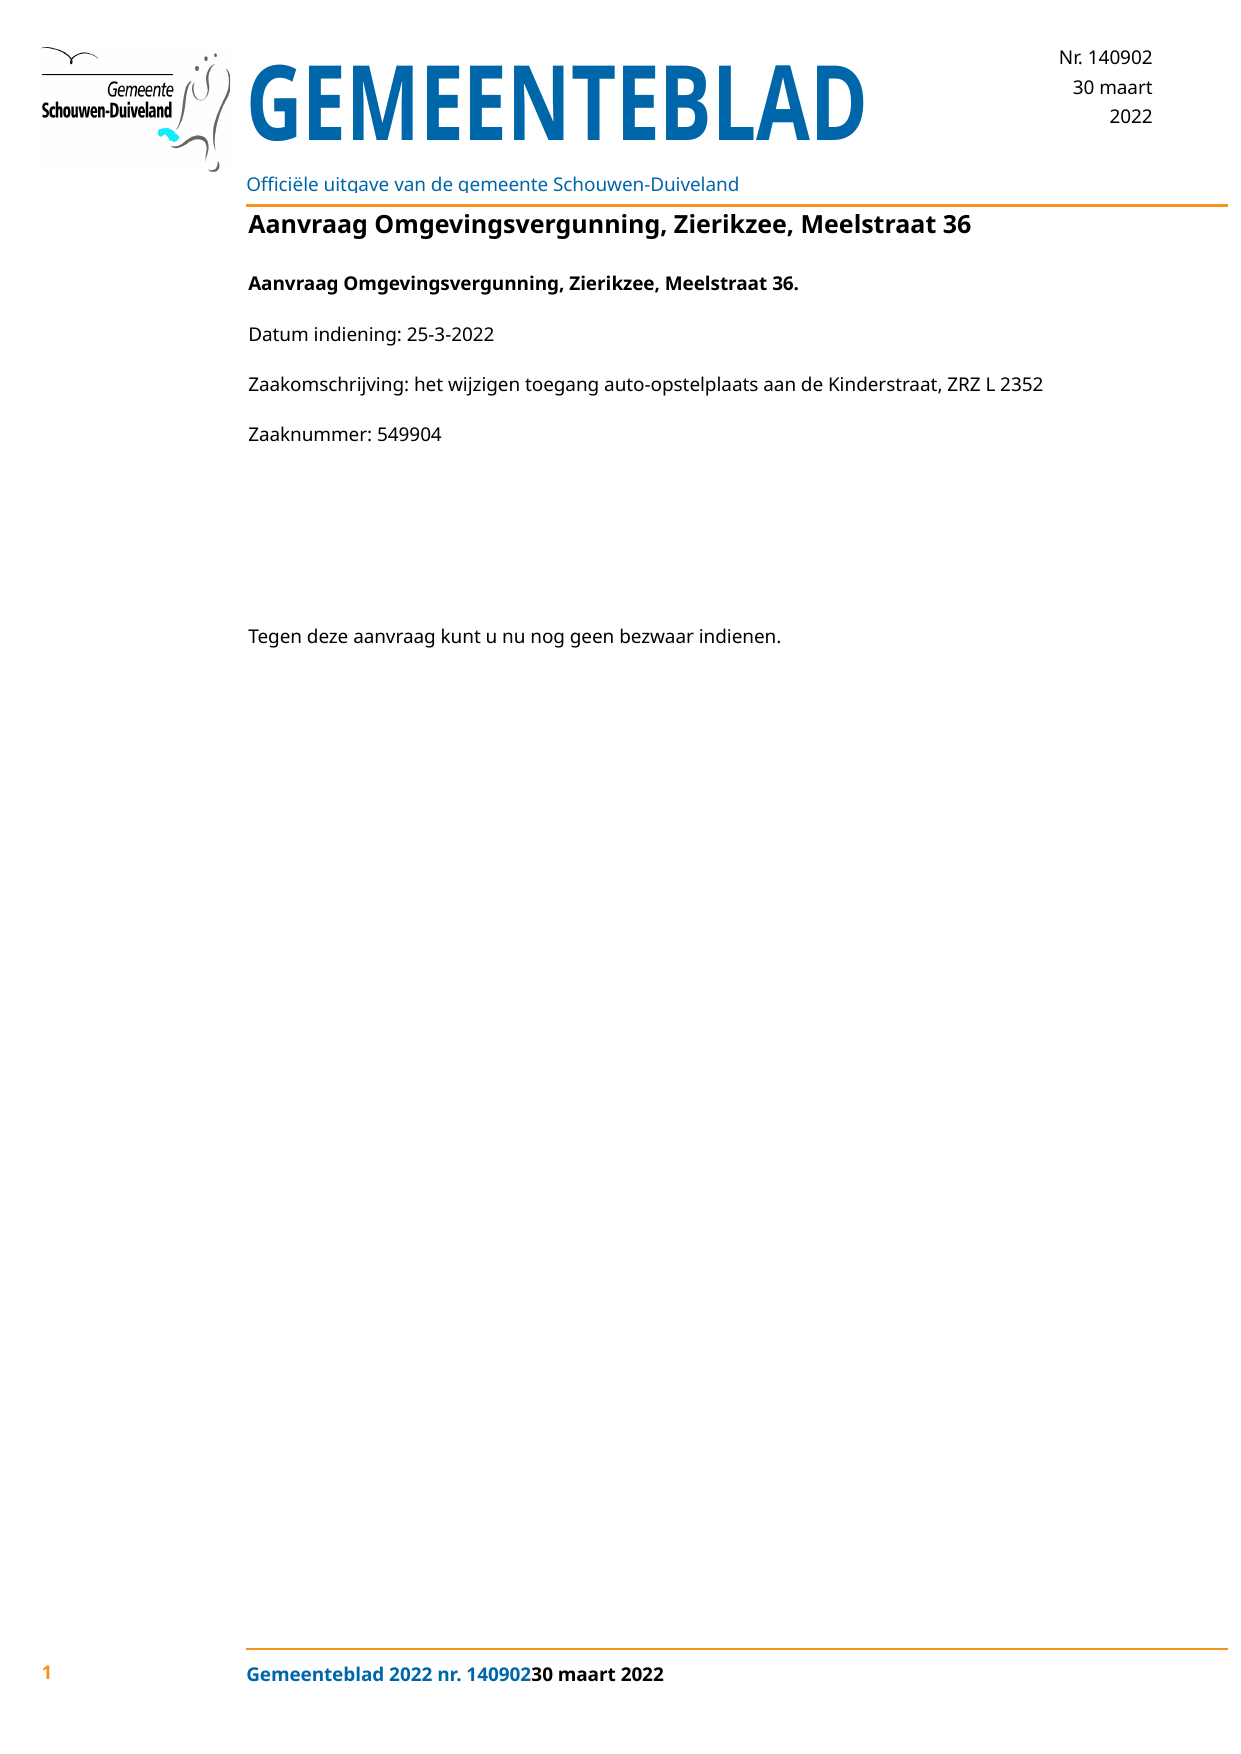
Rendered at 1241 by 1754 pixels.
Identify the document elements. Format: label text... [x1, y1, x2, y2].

text Tegen deze aanvraag kunt u nu nog geen bezwaar indienen. [248, 623, 1152, 649]
text Aanvraag Omgevingsvergunning, Zierikzee, Meelstraat 36 [248, 207, 1152, 241]
text Datum indiening: 25-3-2022 [248, 321, 1152, 346]
text Zaakomschrijving: het wijzigen toegang auto-opstelplaats aan de Kinderstraat, ZRZ L 2352 [248, 371, 1152, 397]
text Aanvraag Omgevingsvergunning, Zierikzee, Meelstraat 36. [248, 270, 1152, 296]
text Zaaknummer: 549904 [248, 422, 1152, 447]
picture [41, 47, 231, 172]
